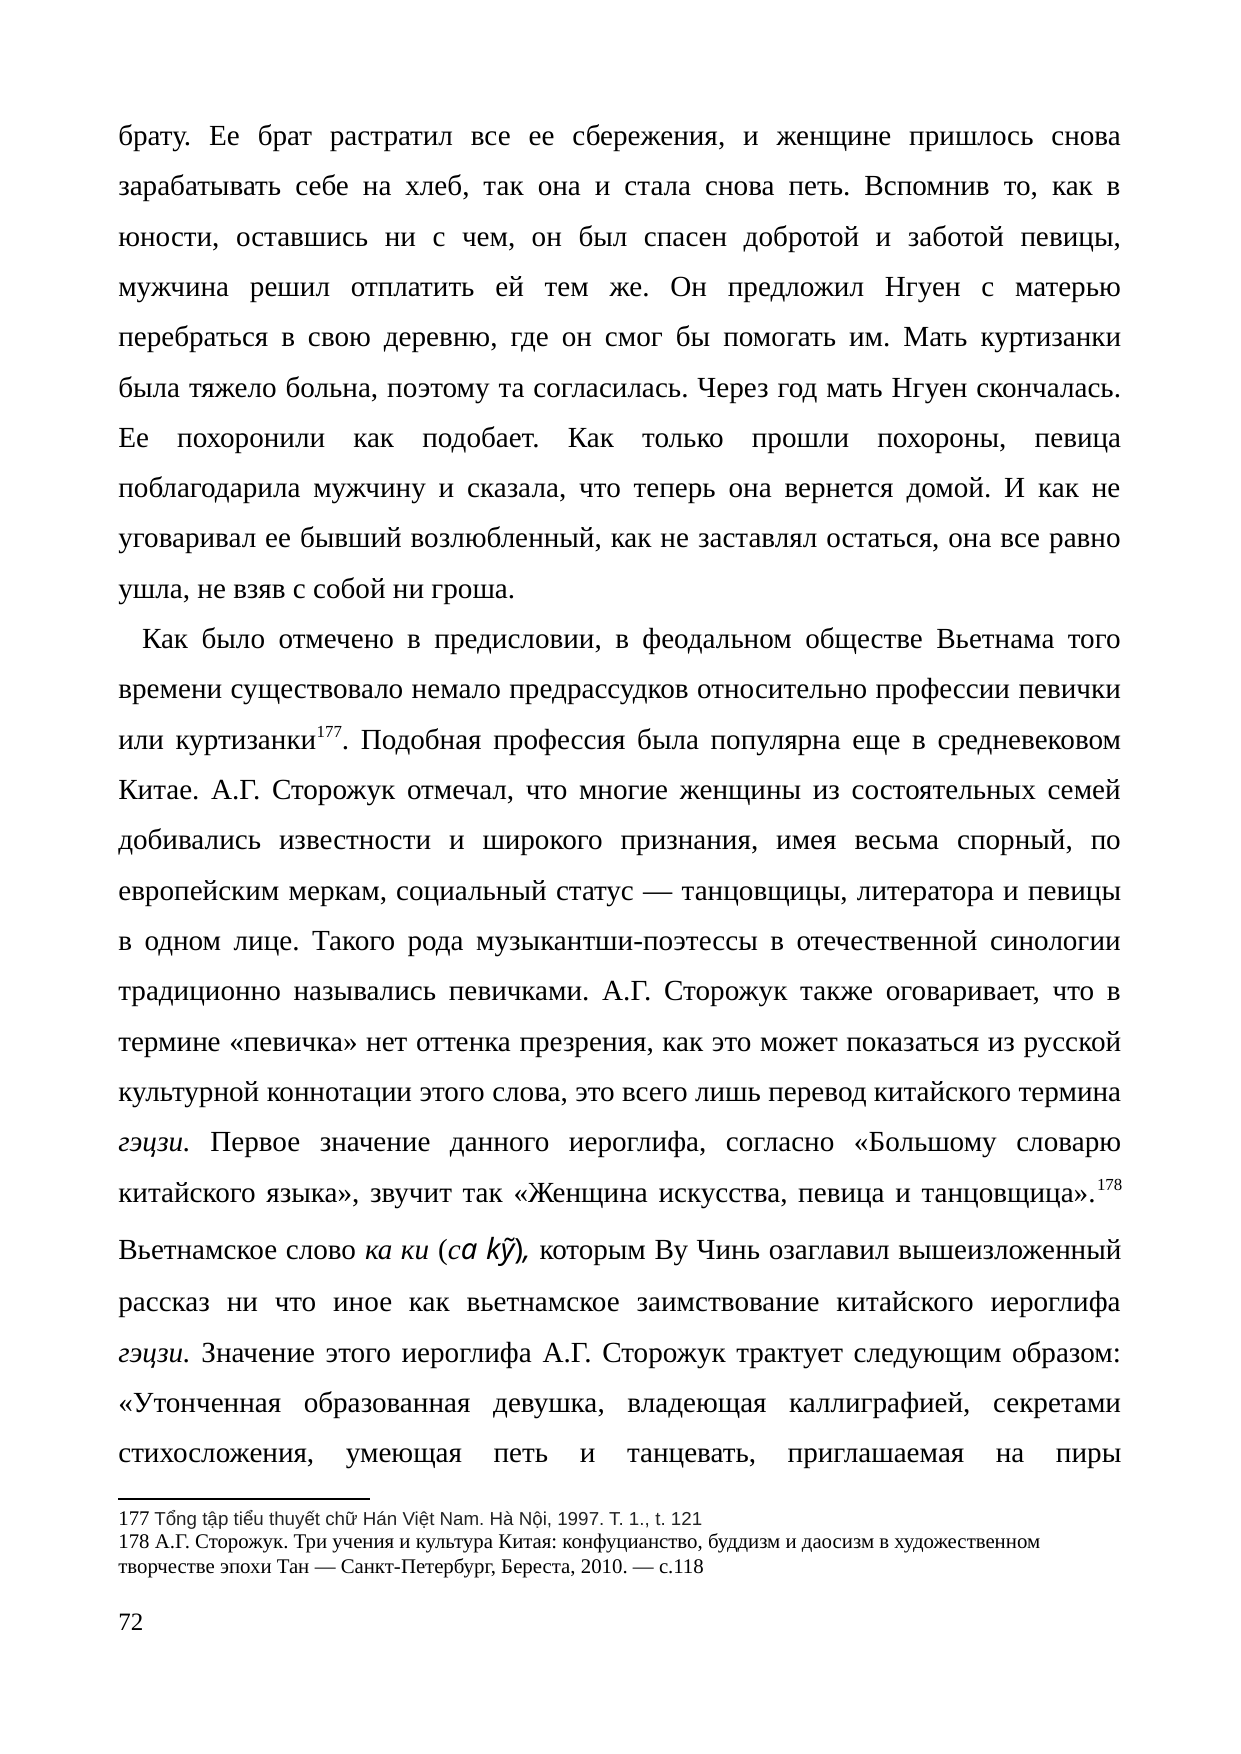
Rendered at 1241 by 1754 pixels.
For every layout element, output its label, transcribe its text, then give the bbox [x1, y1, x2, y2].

text Как было отмечено в предисловии, в феодальном обществе Вьетнама того времени существовало немало предрассудков относительно профессии певички или куртизанки. Подобная профессия была популярна еще в средневековом Китае. А.Г. Сторожук отмечал, что многие женщины из состоятельных семей добивались известности и широкого признания, имея весьма спорный, по европейским меркам, социальный статус — танцовщицы, литератора и певицы в одном лице. Такого рода музыкантши-поэтессы в отечественной синологии традиционно назывались певичками. А.Г. Сторожук также оговаривает, что в термине «певичка» нет оттенка презрения, как это может показаться из русской культурной коннотации этого слова, это всего лишь перевод китайского термина гэцзи. Первое значение данного иероглифа, согласно «Большому словарю китайского языка», звучит так «Женщина искусства, певица и танцовщица». Вьетнамское слово ка ки (сa kỹ), которым Ву Чинь озаглавил вышеизложенный рассказ ни что иное как вьетнамское заимствование китайского иероглифа гэцзи. Значение этого иероглифа А.Г. Сторожук трактует следующим образом: «Утонченная образованная девушка, владеющая каллиграфией, секретами стихосложения, умеющая петь и танцевать, приглашаемая на пиры [118, 621, 1122, 1469]
text брату. Ее брат растратил все ее сбережения, и женщине пришлось снова зарабатывать себе на хлеб, так она и стала снова петь. Вспомнив то, как в юности, оставшись ни с чем, он был спасен добротой и заботой певицы, мужчина решил отплатить ей тем же. Он предложил Нгуен с матерью перебраться в свою деревню, где он смог бы помогать им. Мать куртизанки была тяжело больна, поэтому та согласилась. Через год мать Нгуен скончалась. Ее похоронили как подобает. Как только прошли похороны, певица поблагодарила мужчину и сказала, что теперь она вернется домой. И как не уговаривал ее бывший возлюбленный, как не заставлял остаться, она все равно ушла, не взяв с собой ни гроша. [118, 118, 1122, 604]
text Tổng tập tiểu thuyết chữ Hán Việt Nam. Hà Nội, 1997. T. 1., t. 121 [118, 1505, 1122, 1529]
text А.Г. Сторожук. Три учения и культура Китая: конфуцианство, буддизм и даосизм в художественном творчестве эпохи Тан — Санкт-Петербург, Береста, 2010. — с.118 [118, 1529, 1122, 1578]
